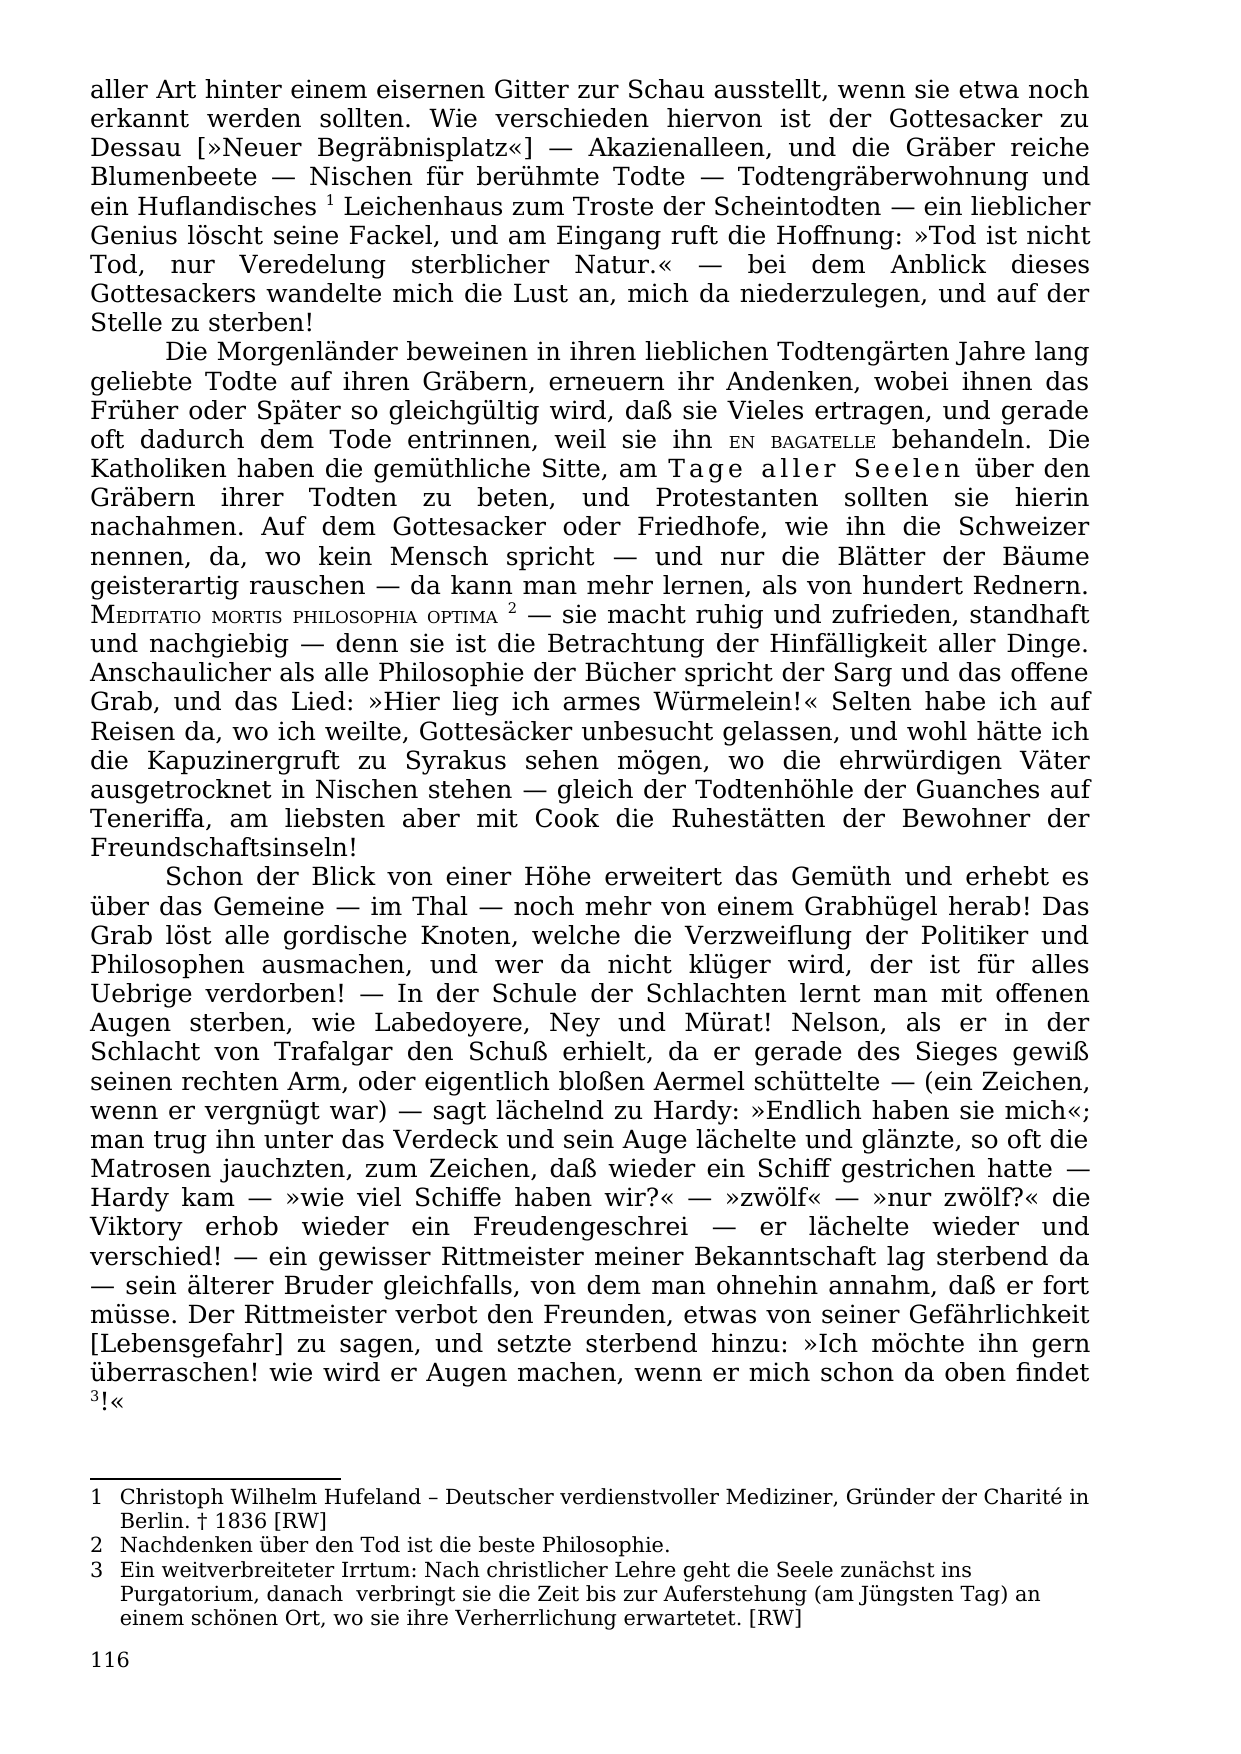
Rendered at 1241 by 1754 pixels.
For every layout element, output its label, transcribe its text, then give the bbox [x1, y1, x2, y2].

text Ein weitverbreiteter Irrtum: Nach christlicher Lehre geht die Seele zunächst ins Purgatorium, danach verbringt sie die Zeit bis zur Auferstehung (am Jüngsten Tag) an einem schönen Ort, wo sie ihre Verherrlichung erwartetet. [RW] [90, 1558, 1091, 1631]
text Nachdenken über den Tod ist die beste Philosophie. [90, 1533, 1091, 1558]
text aller Art hinter einem eisernen Gitter zur Schau ausstellt, wenn sie etwa noch erkannt werden sollten. Wie verschieden hiervon ist der Gottesacker zu Dessau [»Neuer Begräbnisplatz«] — Akazienalleen, und die Gräber reiche Blumenbeete — Nischen für berühmte Todte — Todtengräberwohnung und ein Huflandisches Leichenhaus zum Troste der Scheintodten — ein lieblicher Genius löscht seine Fackel, und am Eingang ruft die Hoffnung: »Tod ist nicht Tod, nur Veredelung sterblicher Natur.« — bei dem Anblick dieses Gottesackers wandelte mich die Lust an, mich da niederzulegen, und auf der Stelle zu sterben! [90, 75, 1091, 337]
text Die Morgenländer beweinen in ihren lieblichen Todtengärten Jahre lang geliebte Todte auf ihren Gräbern, erneuern ihr Andenken, wobei ihnen das Früher oder Später so gleichgültig wird, daß sie Vieles ertragen, und gerade oft dadurch dem Tode entrinnen, weil sie ihn en bagatelle behandeln. Die Katholiken haben die gemüthliche Sitte, am Tage aller Seelen über den Gräbern ihrer Todten zu beten, und Protestanten sollten sie hierin nachahmen. Auf dem Gottesacker oder Friedhofe, wie ihn die Schweizer nennen, da, wo kein Mensch spricht — und nur die Blätter der Bäume geisterartig rauschen — da kann man mehr lernen, als von hundert Rednern. Meditatio mortis philosophia optima — sie macht ruhig und zufrieden, standhaft und nachgiebig — denn sie ist die Betrachtung der Hinfälligkeit aller Dinge. Anschaulicher als alle Philosophie der Bücher spricht der Sarg und das offene Grab, und das Lied: »Hier lieg ich armes Würmelein!« Selten habe ich auf Reisen da, wo ich weilte, Gottesäcker unbesucht gelassen, und wohl hätte ich die Kapuziner­gruft zu Syrakus sehen mögen, wo die ehrwürdigen Väter ausgetrocknet in Nischen stehen — gleich der Todtenhöhle der Guanches auf Teneriffa, am liebsten aber mit Cook die Ruhestätten der Bewohner der Freundschaftsinseln! [90, 337, 1091, 862]
text Christoph Wilhelm Hufeland – Deutscher verdienstvoller Mediziner, Gründer der Charité in Berlin. † 1836 [RW] [90, 1485, 1091, 1533]
text Schon der Blick von einer Höhe erweitert das Gemüth und erhebt es über das Gemeine — im Thal — noch mehr von einem Grabhügel herab! Das Grab löst alle gordische Knoten, welche die Verzweiflung der Politiker und Philosophen ausmachen, und wer da nicht klüger wird, der ist für alles Uebrige verdorben! — In der Schule der Schlachten lernt man mit offenen Augen sterben, wie Labedoyere, Ney und Mürat! Nelson, als er in der Schlacht von Trafalgar den Schuß erhielt, da er gerade des Sieges gewiß seinen rechten Arm, oder eigentlich bloßen Aermel schüttelte — (ein Zeichen, wenn er vergnügt war) — sagt lächelnd zu Hardy: »Endlich haben sie mich«; man trug ihn unter das Verdeck und sein Auge lächelte und glänzte, so oft die Matrosen jauchzten, zum Zeichen, daß wieder ein Schiff gestrichen hatte — Hardy kam — »wie viel Schiffe haben wir?« — »zwölf« — »nur zwölf?« die Viktory erhob wieder ein Freudengeschrei — er lächelte wieder und verschied! — ein gewisser Rittmeister meiner Bekanntschaft lag sterbend da — sein älterer Bruder gleichfalls, von dem man ohnehin annahm, daß er fort müsse. Der Rittmeister verbot den Freunden, etwas von seiner Gefährlichkeit [Lebensgefahr] zu sagen, und setzte sterbend hinzu: »Ich möchte ihn gern überraschen! wie wird er Augen machen, wenn er mich schon da oben findet !« [90, 862, 1091, 1417]
